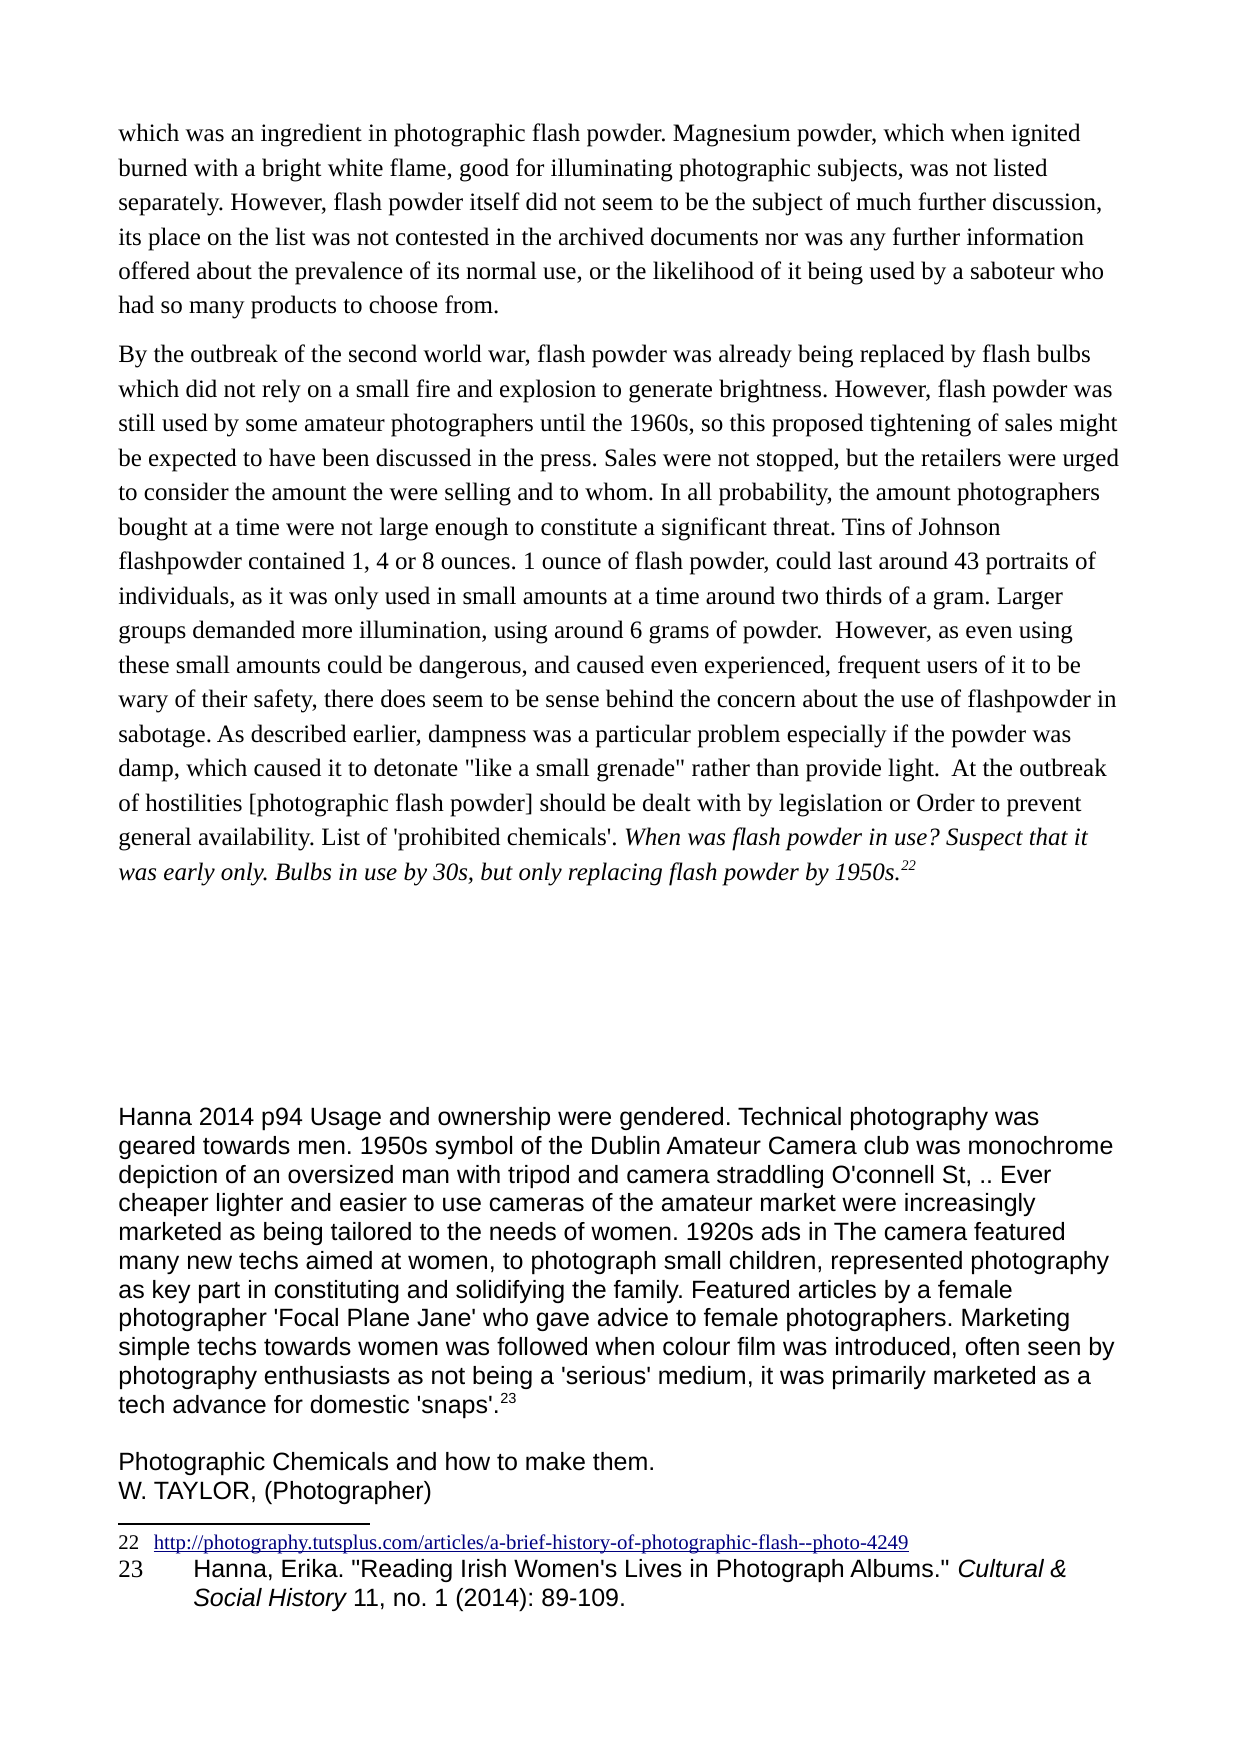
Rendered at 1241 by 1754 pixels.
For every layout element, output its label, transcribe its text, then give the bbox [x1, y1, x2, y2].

text By the outbreak of the second world war, flash powder was already being replaced by flash bulbs which did not rely on a small fire and explosion to generate brightness. However, flash powder was still used by some amateur photographers until the 1960s, so this proposed tightening of sales might be expected to have been discussed in the press. Sales were not stopped, but the retailers were urged to consider the amount the were selling and to whom. In all probability, the amount photographers bought at a time were not large enough to constitute a significant threat. Tins of Johnson flashpowder contained 1, 4 or 8 ounces. 1 ounce of flash powder, could last around 43 portraits of individuals, as it was only used in small amounts at a time around two thirds of a gram. Larger groups demanded more illumination, using around 6 grams of powder. However, as even using these small amounts could be dangerous, and caused even experienced, frequent users of it to be wary of their safety, there does seem to be sense behind the concern about the use of flashpowder in sabotage. As described earlier, dampness was a particular problem especially if the powder was damp, which caused it to detonate "like a small grenade" rather than provide light. At the outbreak of hostilities [photographic flash powder] should be dealt with by legislation or Order to prevent general availability. List of 'prohibited chemicals'. When was flash powder in use? Suspect that it was early only. Bulbs in use by 30s, but only replacing flash powder by 1950s. [118, 339, 1122, 886]
text http://photography.tutsplus.com/articles/a-brief-history-of-photographic-flash--photo-4249 [118, 1530, 1122, 1554]
text Photographic Chemicals and how to make them. [118, 1447, 1122, 1476]
text W. TAYLOR, (Photographer) [118, 1476, 1122, 1504]
text Hanna, Erika. "Reading Irish Women's Lives in Photograph Albums." Cultural & Social History 11, no. 1 (2014): 89-109. [118, 1554, 1122, 1612]
text Hanna 2014 p94 Usage and ownership were gendered. Technical photography was geared towards men. 1950s symbol of the Dublin Amateur Camera club was monochrome depiction of an oversized man with tripod and camera straddling O'connell St, .. Ever cheaper lighter and easier to use cameras of the amateur market were increasingly marketed as being tailored to the needs of women. 1920s ads in The camera featured many new techs aimed at women, to photograph small children, represented photography as key part in constituting and solidifying the family. Featured articles by a female photographer 'Focal Plane Jane' who gave advice to female photographers. Marketing simple techs towards women was followed when colour film was introduced, often seen by photography enthusiasts as not being a 'serious' medium, it was primarily marketed as a tech advance for domestic 'snaps'. [118, 1102, 1122, 1418]
text which was an ingredient in photographic flash powder. Magnesium powder, which when ignited burned with a bright white flame, good for illuminating photographic subjects, was not listed separately. However, flash powder itself did not seem to be the subject of much further discussion, its place on the list was not contested in the archived documents nor was any further information offered about the prevalence of its normal use, or the likelihood of it being used by a saboteur who had so many products to choose from. [118, 118, 1122, 319]
